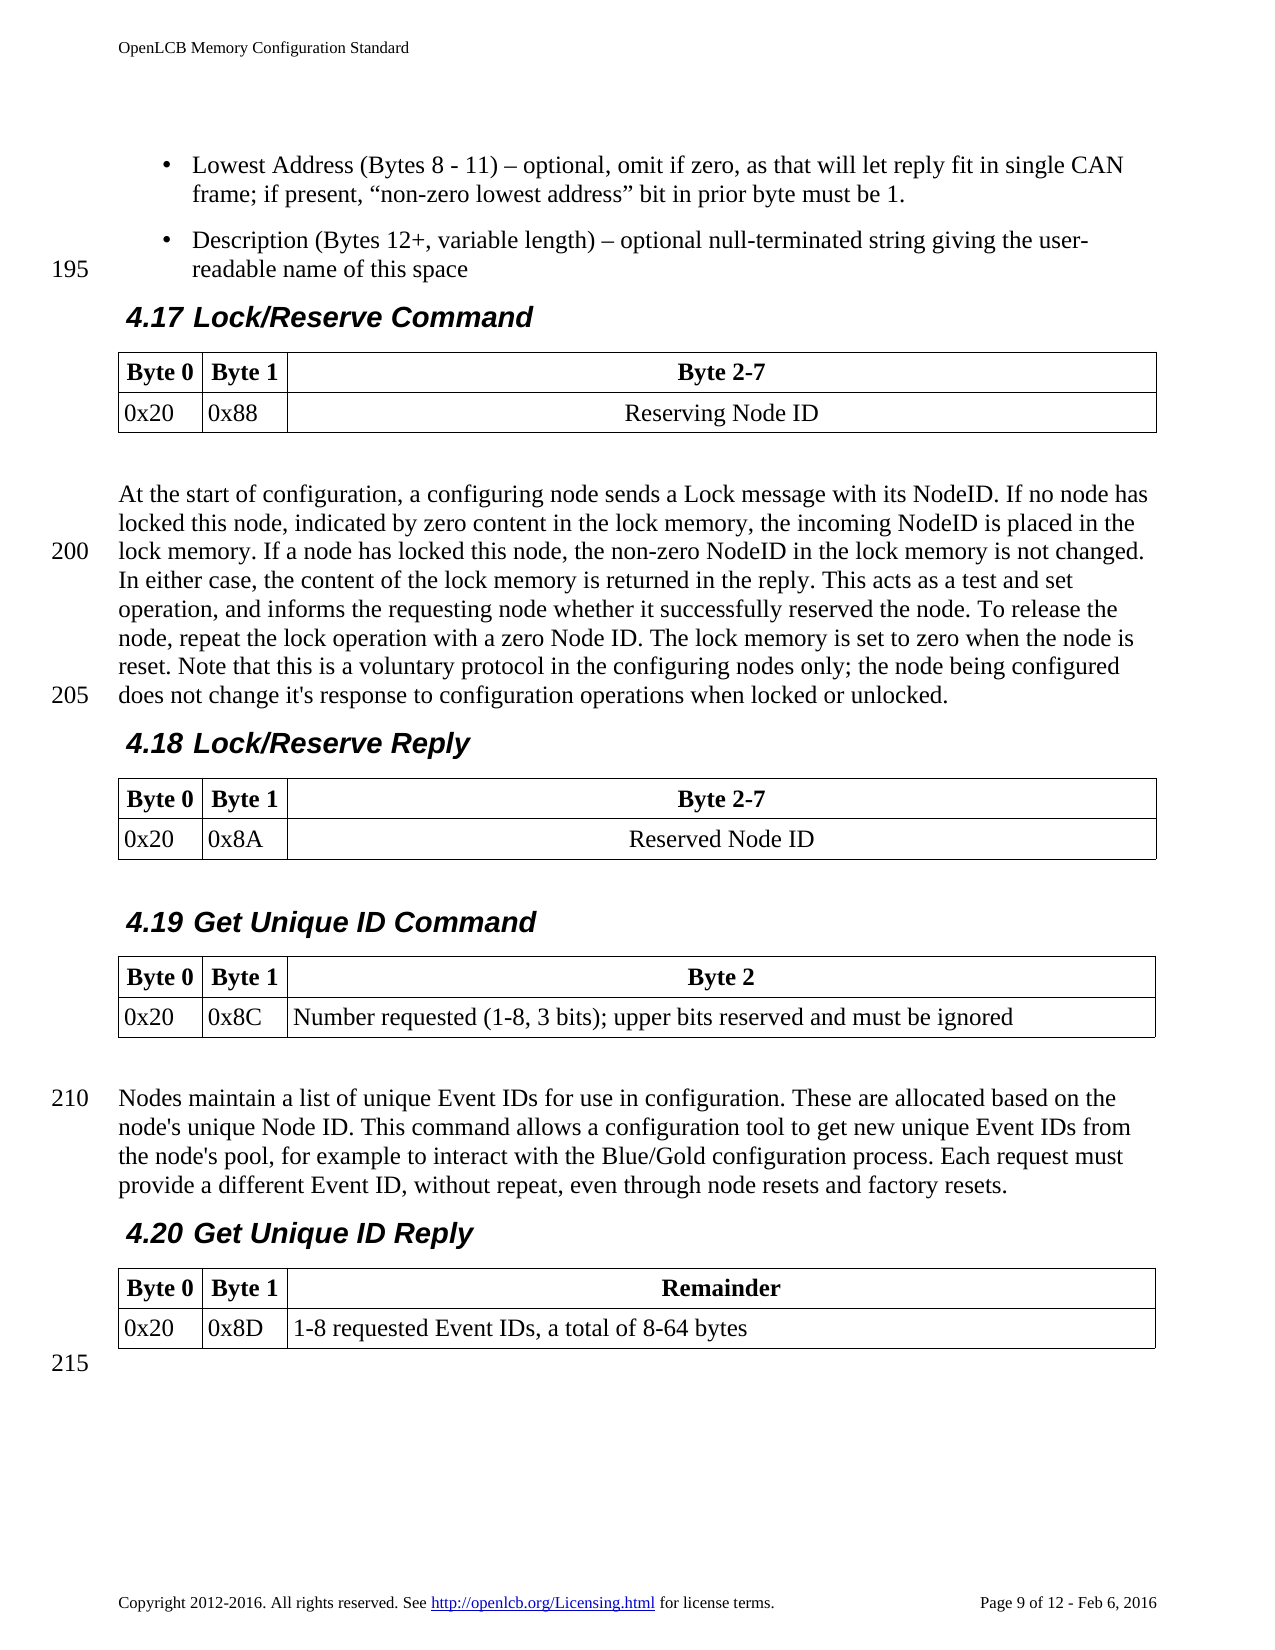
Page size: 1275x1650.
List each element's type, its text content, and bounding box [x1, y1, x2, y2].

table_cell 0x20 [119, 998, 202, 1037]
table_cell Reserving Node ID [288, 393, 1156, 432]
table_cell 0x88 [203, 393, 287, 432]
table_header Byte 1 [203, 1269, 287, 1308]
subtitle Get Unique ID Command [118, 905, 1157, 938]
subtitle Lock/Reserve Command [118, 300, 1157, 334]
table_header Byte 0 [119, 779, 202, 818]
table_header Byte 1 [203, 779, 287, 818]
table_cell 0x20 [119, 1309, 202, 1348]
table_header Byte 0 [119, 1269, 202, 1308]
text Nodes maintain a list of unique Event IDs for use in configuration. These are allocated based on the node's unique Node ID. This command allows a configuration tool to get new unique Event IDs from the node's pool, for example to interact with the Blue/Gold configuration process. Each request must provide a different Event ID, without repeat, even through node resets and factory resets. [118, 1083, 1157, 1198]
table_cell Number requested (1-8, 3 bits); upper bits reserved and must be ignored [288, 998, 1155, 1037]
table_cell 1-8 requested Event IDs, a total of 8-64 bytes [288, 1309, 1155, 1348]
subtitle Lock/Reserve Reply [118, 727, 1157, 760]
table_cell 0x20 [119, 393, 202, 432]
table_cell 0x8D [203, 1309, 287, 1348]
table_header Remainder [288, 1269, 1155, 1308]
table_header Byte 0 [119, 957, 202, 997]
list Description (Bytes 12+, variable length) – optional null-terminated string giving the user-readable name of this space [162, 225, 1157, 283]
table_header Byte 0 [119, 353, 202, 392]
subtitle Get Unique ID Reply [118, 1216, 1157, 1250]
table_cell Reserved Node ID [288, 819, 1156, 858]
list Lowest Address (Bytes 8 - 11) – optional, omit if zero, as that will let reply fit in single CAN frame; if present, “non-zero lowest address” bit in prior byte must be 1. [162, 150, 1157, 207]
table_cell 0x8A [203, 819, 287, 858]
table_header Byte 2 [288, 957, 1155, 997]
table_cell 0x8C [203, 998, 287, 1037]
table_header Byte 1 [203, 353, 287, 392]
table_header Byte 2-7 [288, 779, 1156, 818]
table_header Byte 2-7 [288, 353, 1156, 392]
table_cell 0x20 [119, 819, 202, 858]
text At the start of configuration, a configuring node sends a Lock message with its NodeID. If no node has locked this node, indicated by zero content in the lock memory, the incoming NodeID is placed in the lock memory. If a node has locked this node, the non-zero NodeID in the lock memory is not changed. In either case, the content of the lock memory is returned in the reply. This acts as a test and set operation, and informs the requesting node whether it successfully reserved the node. To release the node, repeat the lock operation with a zero Node ID. The lock memory is set to zero when the node is reset. Note that this is a voluntary protocol in the configuring nodes only; the node being configured does not change it's response to configuration operations when locked or unlocked. [118, 479, 1157, 709]
table_header Byte 1 [203, 957, 287, 997]
